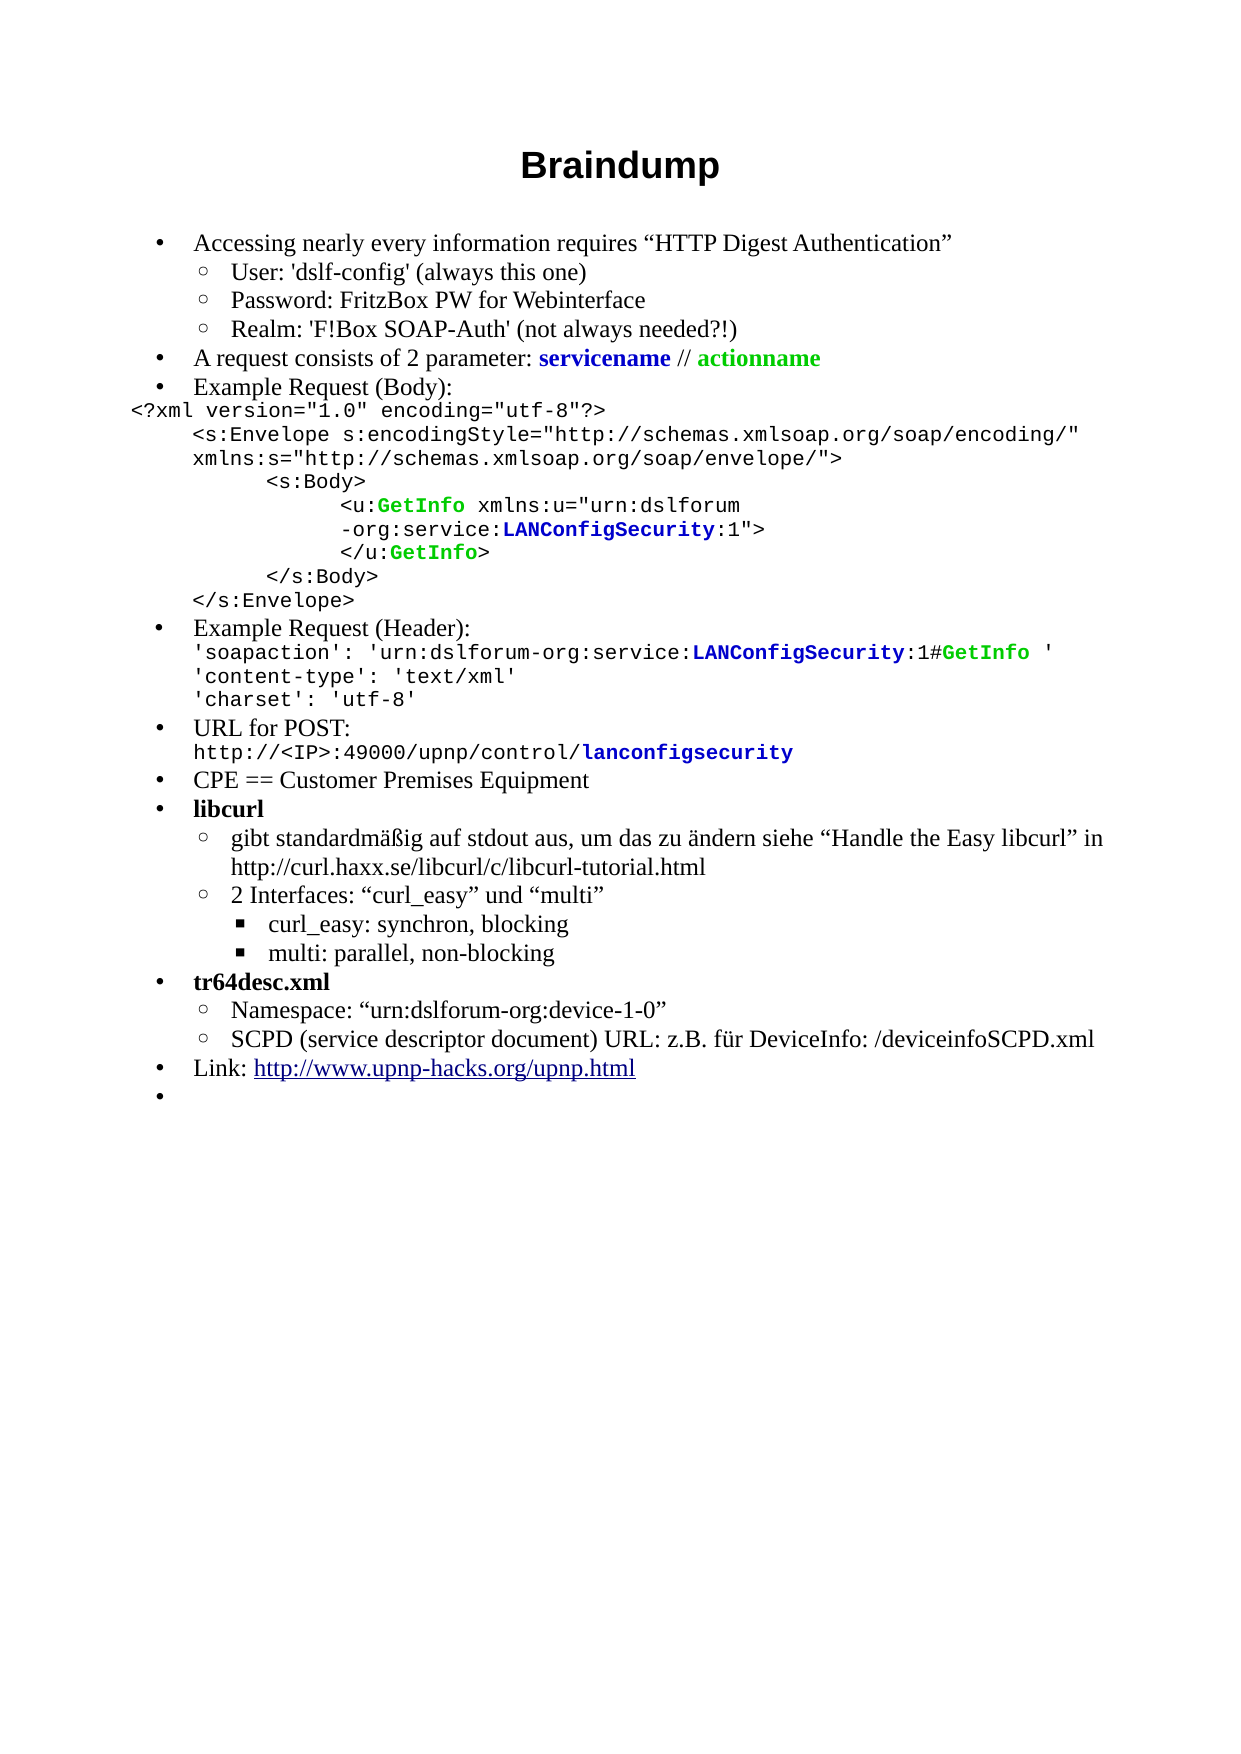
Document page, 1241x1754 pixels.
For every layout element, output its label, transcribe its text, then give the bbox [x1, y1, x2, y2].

list multi: parallel, non-blocking [231, 938, 1122, 967]
text </s:Envelope> [118, 590, 1122, 613]
list Example Request (Body): [156, 372, 1122, 401]
text <u:GetInfo xmlns:u="urn:dslforum [118, 495, 1122, 519]
list URL for POST: [156, 713, 1122, 742]
list http://<IP>:49000/upnp/control/lanconfigsecurity [156, 742, 1122, 765]
list libcurl [156, 794, 1122, 823]
list gibt standardmäßig auf stdout aus, um das zu ändern siehe “Handle the Easy libcurl” in http://curl.haxx.se/libcurl/c/libcurl-tutorial.html [193, 823, 1122, 880]
list Password: FritzBox PW for Webinterface [193, 286, 1122, 314]
text <s:Body> [118, 471, 1122, 495]
list SCPD (service descriptor document) URL: z.B. für DeviceInfo: /deviceinfoSCPD.xml [193, 1024, 1122, 1053]
text -org:service:LANConfigSecurity:1"> [118, 519, 1122, 542]
list A request consists of 2 parameter: servicename // actionname [156, 343, 1122, 372]
text 'soapaction': 'urn:dslforum-org:service:LANConfigSecurity:1#GetInfo ' [118, 642, 1122, 666]
list curl_easy: synchron, blocking [231, 909, 1122, 938]
list Example Request (Header): [154, 613, 1122, 642]
subtitle Braindump [118, 143, 1122, 187]
list User: 'dslf-config' (always this one) [193, 257, 1122, 286]
list Namespace: “urn:dslforum-org:device-1-0” [193, 995, 1122, 1024]
list tr64desc.xml [156, 967, 1122, 995]
text </u:GetInfo> [118, 542, 1122, 566]
text </s:Body> [118, 566, 1122, 590]
text 'content-type': 'text/xml' [118, 666, 1122, 689]
text xmlns:s="http://schemas.xmlsoap.org/soap/envelope/"> [118, 448, 1122, 471]
text 'charset': 'utf-8' [118, 689, 1122, 713]
text <?xml version="1.0" encoding="utf-8"?> [118, 401, 1122, 424]
list Realm: 'F!Box SOAP-Auth' (not always needed?!) [193, 314, 1122, 343]
list 2 Interfaces: “curl_easy” und “multi” [193, 880, 1122, 909]
list Link: http://www.upnp-hacks.org/upnp.html [156, 1053, 1122, 1082]
text <s:Envelope s:encodingStyle="http://schemas.xmlsoap.org/soap/encoding/" [118, 424, 1122, 448]
list Accessing nearly every information requires “HTTP Digest Authentication” [156, 228, 1122, 257]
list CPE == Customer Premises Equipment [156, 765, 1122, 794]
